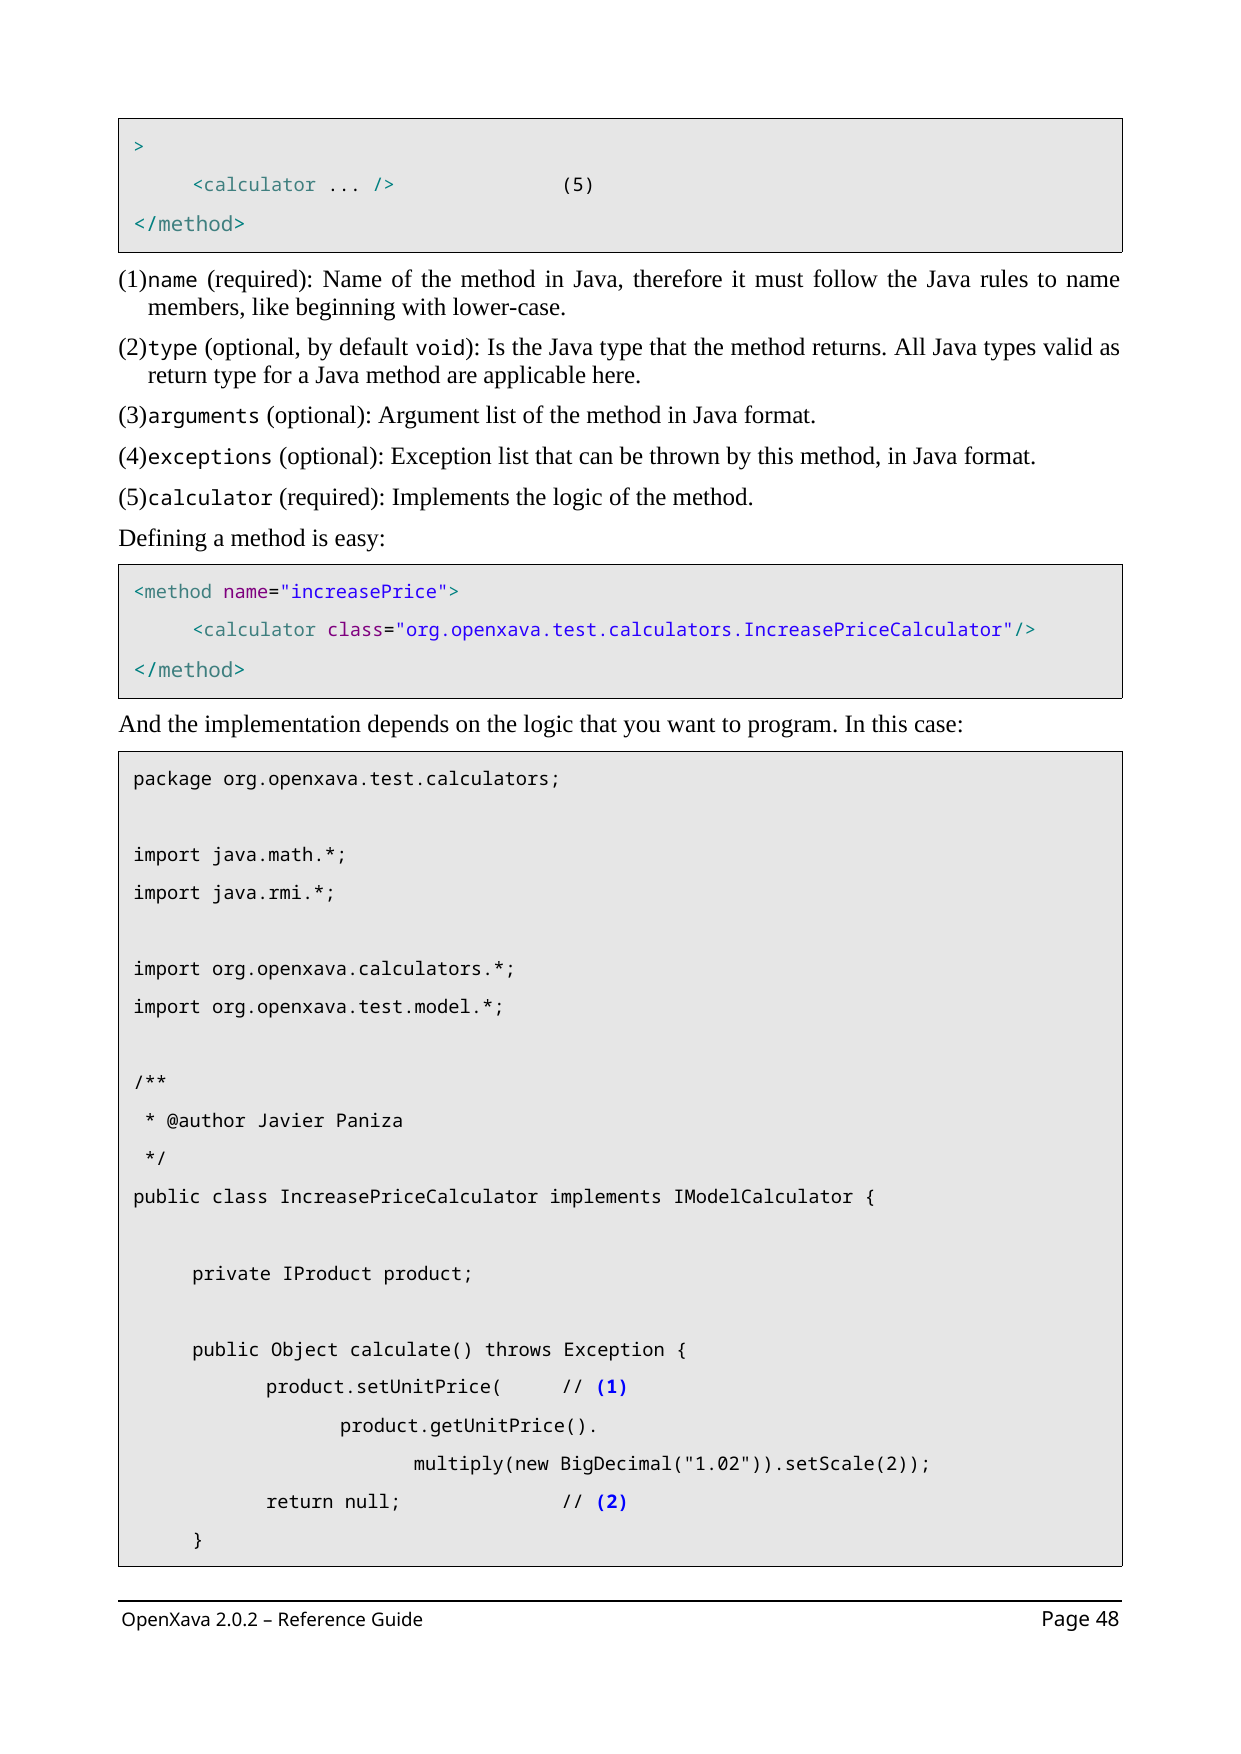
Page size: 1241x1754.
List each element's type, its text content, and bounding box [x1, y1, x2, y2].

text public Object calculate() throws Exception { [119, 1321, 1122, 1359]
text package org.openxava.test.calculators; [119, 752, 1122, 789]
text product.getUnitPrice(). [119, 1397, 1122, 1435]
text * @author Javier Paniza [119, 1093, 1122, 1131]
list type (optional, by default void): Is the Java type that the method returns. All Java types valid as return type for a Java method are applicable here. [118, 333, 1122, 389]
text </method> [119, 640, 1122, 698]
text import org.openxava.test.model.*; [119, 979, 1122, 1017]
text /** [119, 1055, 1122, 1093]
text return null; // (2) [119, 1473, 1122, 1511]
text > [119, 119, 1122, 156]
list exceptions (optional): Exception list that can be thrown by this method, in Java format. [118, 442, 1122, 471]
text multiply(new BigDecimal("1.02")).setScale(2)); [119, 1435, 1122, 1473]
text } [119, 1511, 1122, 1566]
text <method name="increasePrice"> [119, 565, 1122, 602]
list name (required): Name of the method in Java, therefore it must follow the Java rules to name members, like beginning with lower-case. [118, 265, 1122, 321]
text <calculator ... /> (5) [119, 156, 1122, 194]
text Defining a method is easy: [118, 524, 1122, 551]
text import java.math.*; [119, 827, 1122, 865]
text */ [119, 1131, 1122, 1169]
list arguments (optional): Argument list of the method in Java format. [118, 402, 1122, 430]
text </method> [119, 194, 1122, 252]
text <calculator class="org.openxava.test.calculators.IncreasePriceCalculator"/> [119, 602, 1122, 640]
text private IProduct product; [119, 1245, 1122, 1283]
text product.setUnitPrice( // (1) [119, 1359, 1122, 1397]
text public class IncreasePriceCalculator implements IModelCalculator { [119, 1169, 1122, 1207]
text import java.rmi.*; [119, 865, 1122, 903]
text import org.openxava.calculators.*; [119, 941, 1122, 979]
text And the implementation depends on the logic that you want to program. In this case: [118, 711, 1122, 738]
list calculator (required): Implements the logic of the method. [118, 483, 1122, 511]
